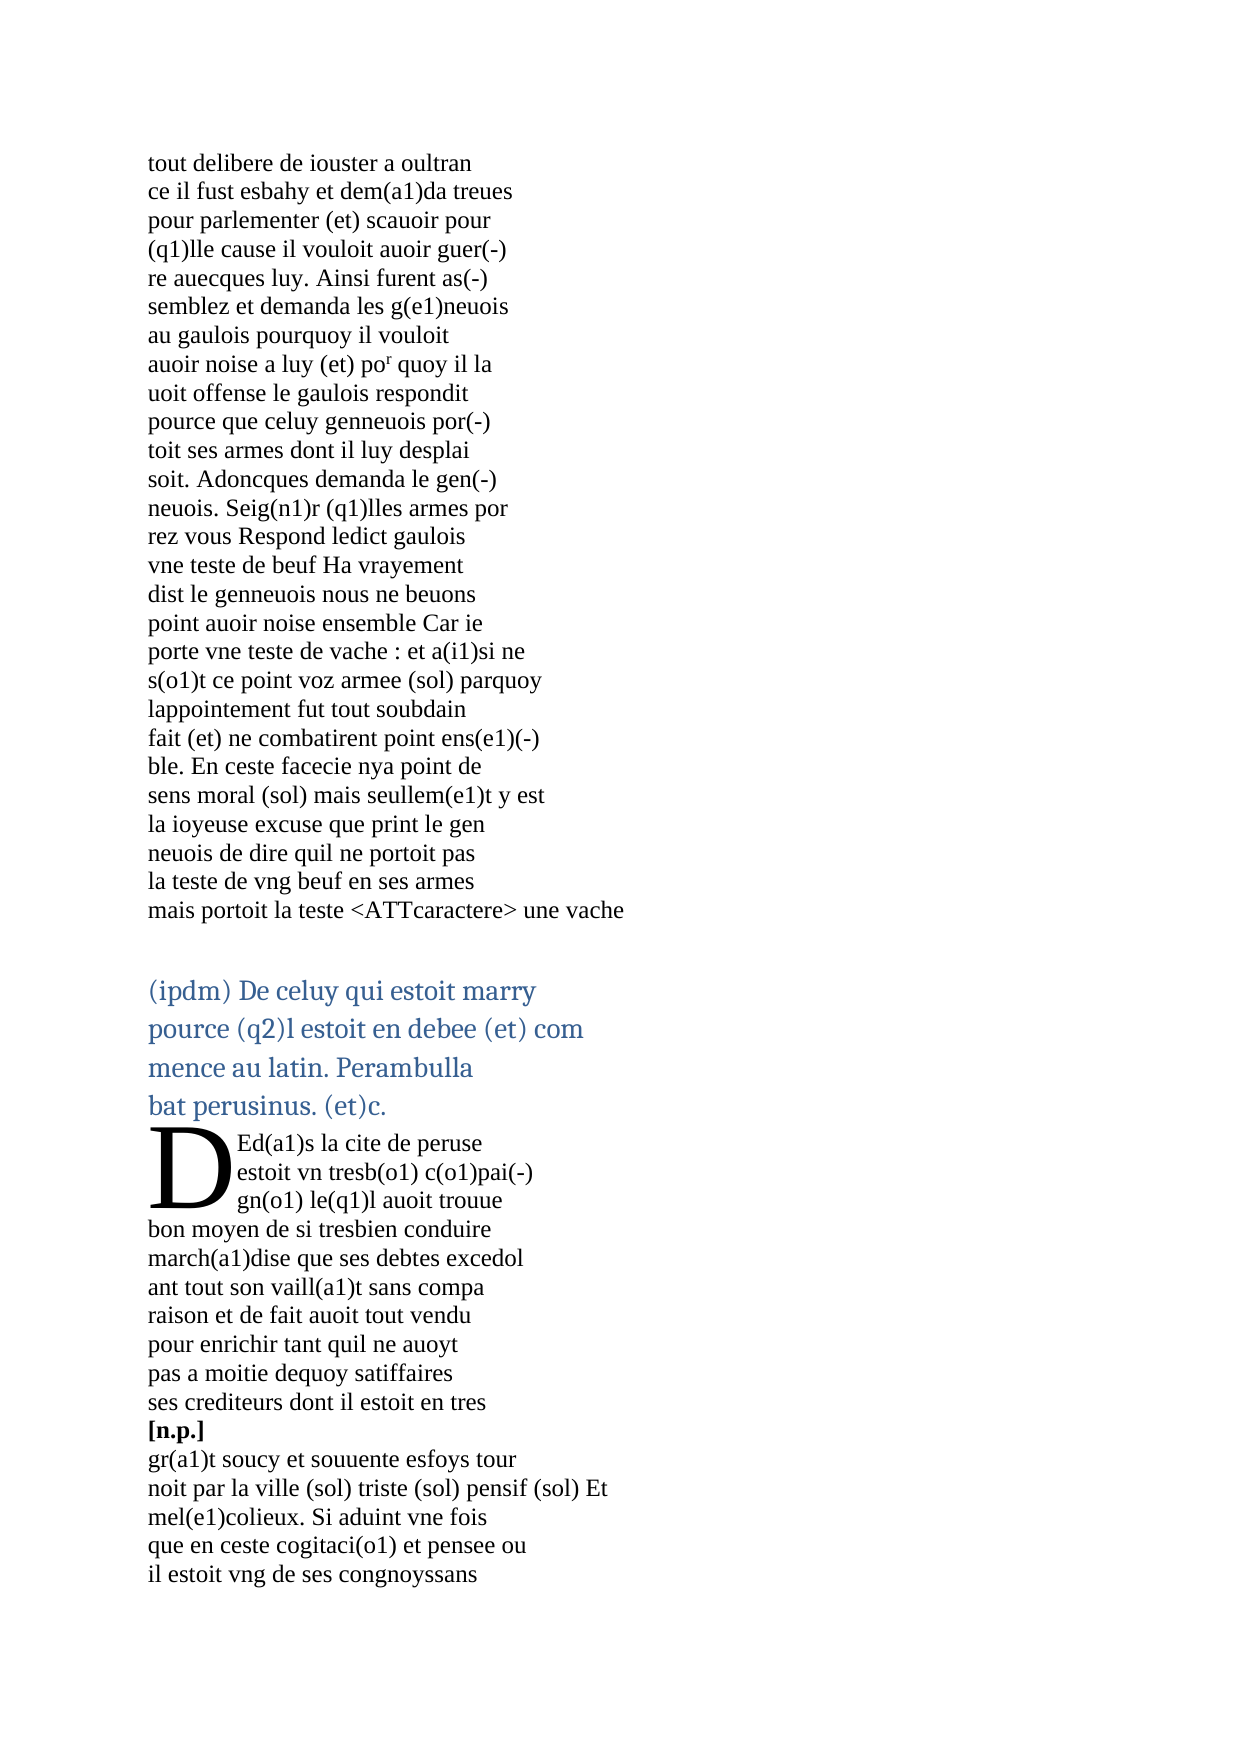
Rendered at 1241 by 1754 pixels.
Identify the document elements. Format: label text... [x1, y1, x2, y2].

subtitle (ipdm) De celuy qui estoit marry pource (q2)l estoit en debee (et) com mence au latin. Perambulla bat perusinus. (et)c. [148, 974, 1093, 1123]
text DEd(a1)s la cite de peruse estoit vn tresb(o1) c(o1)pai(-) gn(o1) le(q1)l auoit trouue bon moyen de si tresbien conduire march(a1)dise que ses debtes excedol ant tout son vaill(a1)t sans compa raison et de fait auoit tout vendu pour enrichir tant quil ne auoyt pas a moitie dequoy satiffaires ses crediteurs dont il estoit en tres [n.p.] gr(a1)t soucy et souuente esfoys tour noit par la ville (sol) triste (sol) pensif (sol) Et mel(e1)colieux. Si aduint vne fois que en ceste cogitaci(o1) et pensee ou il estoit vng de ses congnoyssans [148, 1128, 1093, 1588]
text tout delibere de iouster a oultran ce il fust esbahy et dem(a1)da treues pour parlementer (et) scauoir pour (q1)lle cause il vouloit auoir guer(-) re auecques luy. Ainsi furent as(-) semblez et demanda les g(e1)neuois au gaulois pourquoy il vouloit auoir noise a luy (et) por quoy il la uoit offense le gaulois respondit pource que celuy genneuois por(-) toit ses armes dont il luy desplai soit. Adoncques demanda le gen(-) neuois. Seig(n1)r (q1)lles armes por rez vous Respond ledict gaulois vne teste de beuf Ha vrayement dist le genneuois nous ne beuons point auoir noise ensemble Car ie porte vne teste de vache : et a(i1)si ne s(o1)t ce point voz armee (sol) parquoy lappointement fut tout soubdain fait (et) ne combatirent point ens(e1)(-) ble. En ceste facecie nya point de sens moral (sol) mais seullem(e1)t y est la ioyeuse excuse que print le gen neuois de dire quil ne portoit pas la teste de vng beuf en ses armes mais portoit la teste <ATTcaractere> une vache [148, 148, 1093, 924]
